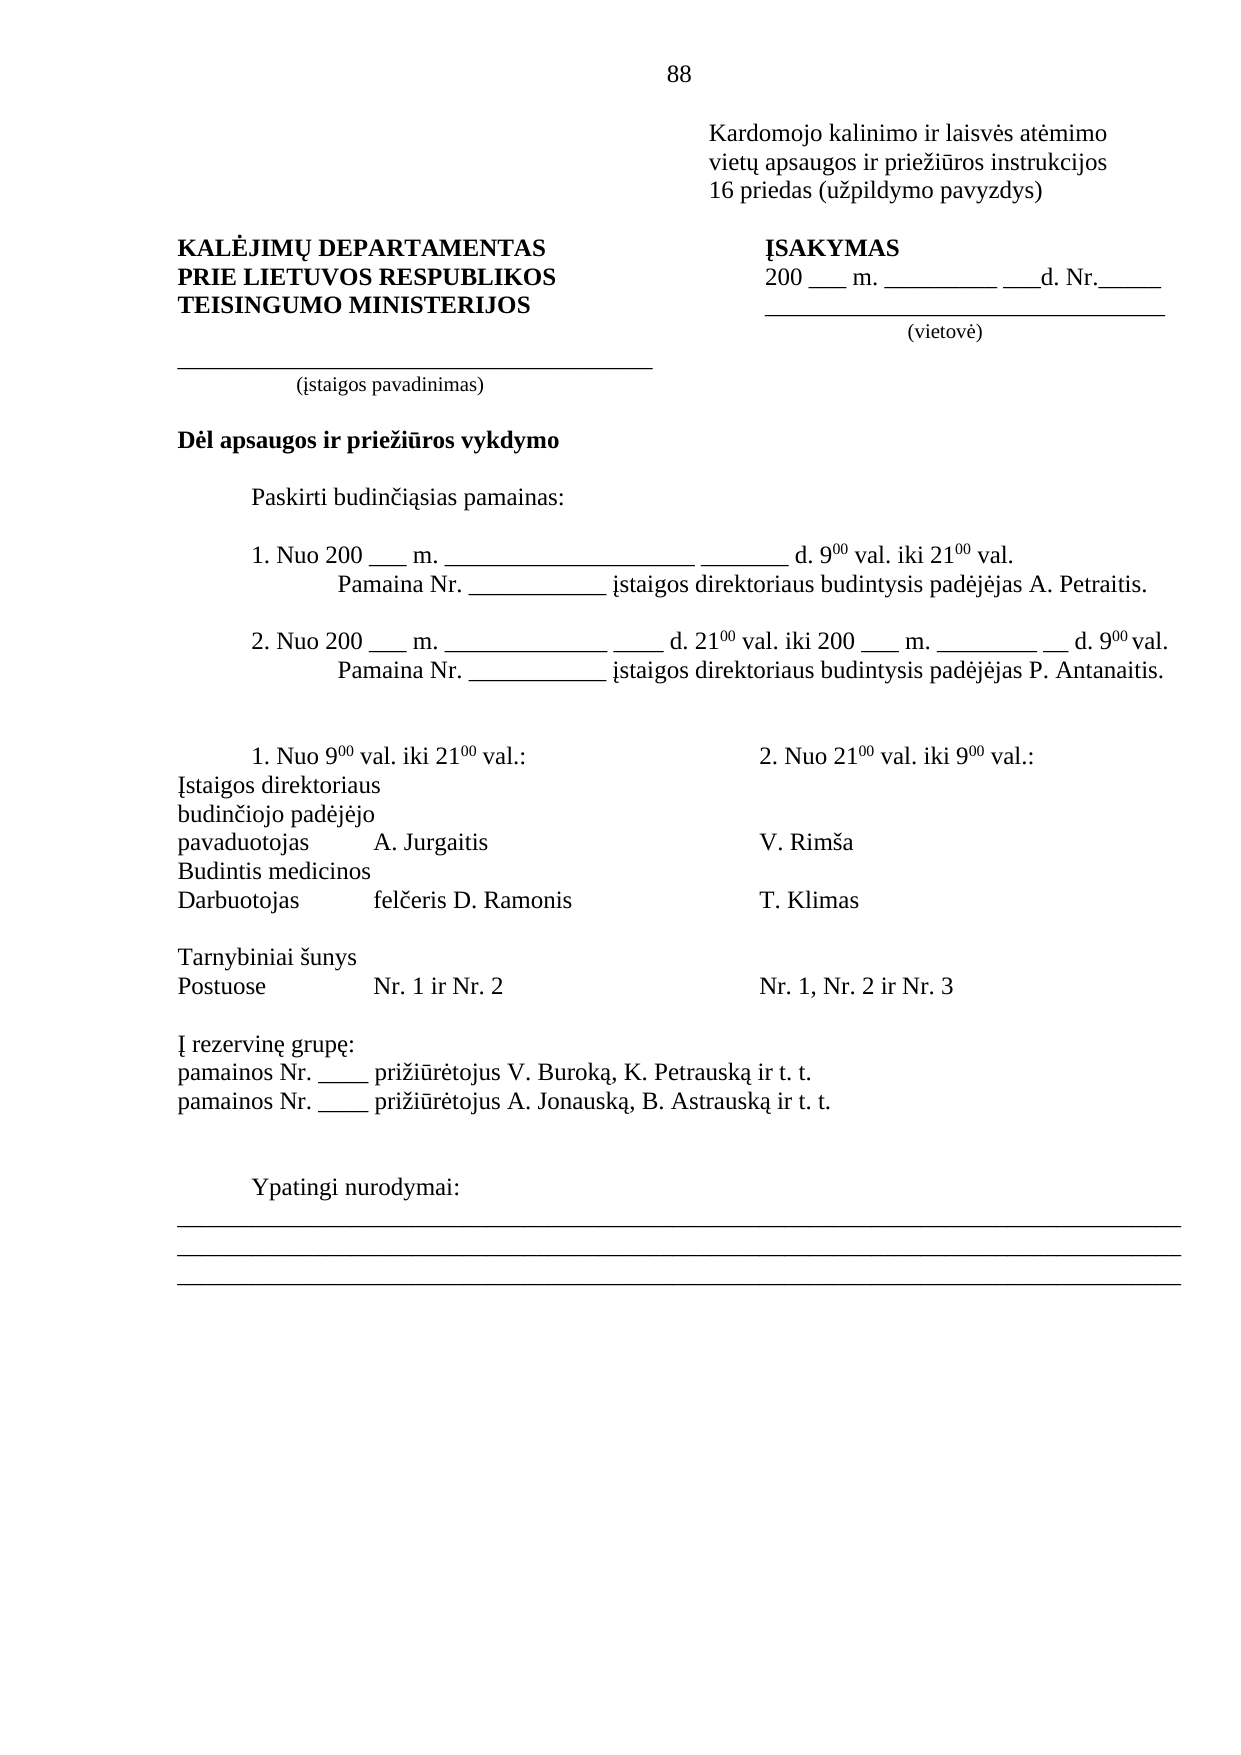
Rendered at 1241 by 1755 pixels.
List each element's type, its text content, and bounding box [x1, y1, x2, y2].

text 16 priedas (užpildymo pavyzdys) [177, 176, 1181, 204]
text ______________________________________ [177, 343, 1181, 372]
text 1. Nuo 900 val. iki 2100 val.: 2. Nuo 2100 val. iki 900 val.: [177, 741, 1181, 770]
text Į rezervinę grupę: [177, 1029, 1181, 1057]
text pamainos Nr. ____ prižiūrėtojus V. Buroką, K. Petrauską ir t. t. [177, 1057, 1181, 1086]
text Kardomojo kalinimo ir laisvės atėmimo [709, 118, 1181, 147]
text pavaduotojas A. Jurgaitis V. Rimša [177, 827, 1181, 856]
text Paskirti budinčiąsias pamainas: [177, 482, 1181, 511]
text PRIE LIETUVOS RESPUBLIKOS 200 ___ m. _________ ___d. Nr._____ [177, 262, 1181, 291]
text vietų apsaugos ir priežiūros instrukcijos [177, 147, 1181, 176]
text Ypatingi nurodymai: [177, 1172, 1181, 1201]
text (įstaigos pavadinimas) [177, 372, 1181, 396]
text Dėl apsaugos ir priežiūros vykdymo [177, 425, 1181, 454]
text Pamaina Nr. ___________ įstaigos direktoriaus budintysis padėjėjas P. Antanaitis. [177, 655, 1181, 684]
text TEISINGUMO MINISTERIJOS ________________________________ [177, 291, 1181, 319]
text (vietovė) [177, 319, 1181, 343]
text Darbuotojas felčeris D. Ramonis T. Klimas [177, 885, 1181, 914]
text 1. Nuo 200 ___ m. ____________________ _______ d. 900 val. iki 2100 val. [177, 540, 1181, 569]
text KALĖJIMŲ DEPARTAMENTAS ĮSAKYMAS [177, 233, 1181, 262]
text budinčiojo padėjėjo [177, 799, 1181, 827]
text Budintis medicinos [177, 856, 1181, 885]
text Įstaigos direktoriaus [177, 770, 1181, 799]
text Tarnybiniai šunys [177, 942, 1181, 971]
text pamainos Nr. ____ prižiūrėtojus A. Jonauską, B. Astrauską ir t. t. [177, 1086, 1181, 1115]
text Postuose Nr. 1 ir Nr. 2 Nr. 1, Nr. 2 ir Nr. 3 [177, 971, 1181, 1000]
text 2. Nuo 200 ___ m. _____________ ____ d. 2100 val. iki 200 ___ m. ________ __ d. 900 val. [177, 626, 1181, 655]
text Pamaina Nr. ___________ įstaigos direktoriaus budintysis padėjėjas A. Petraitis. [177, 569, 1181, 597]
